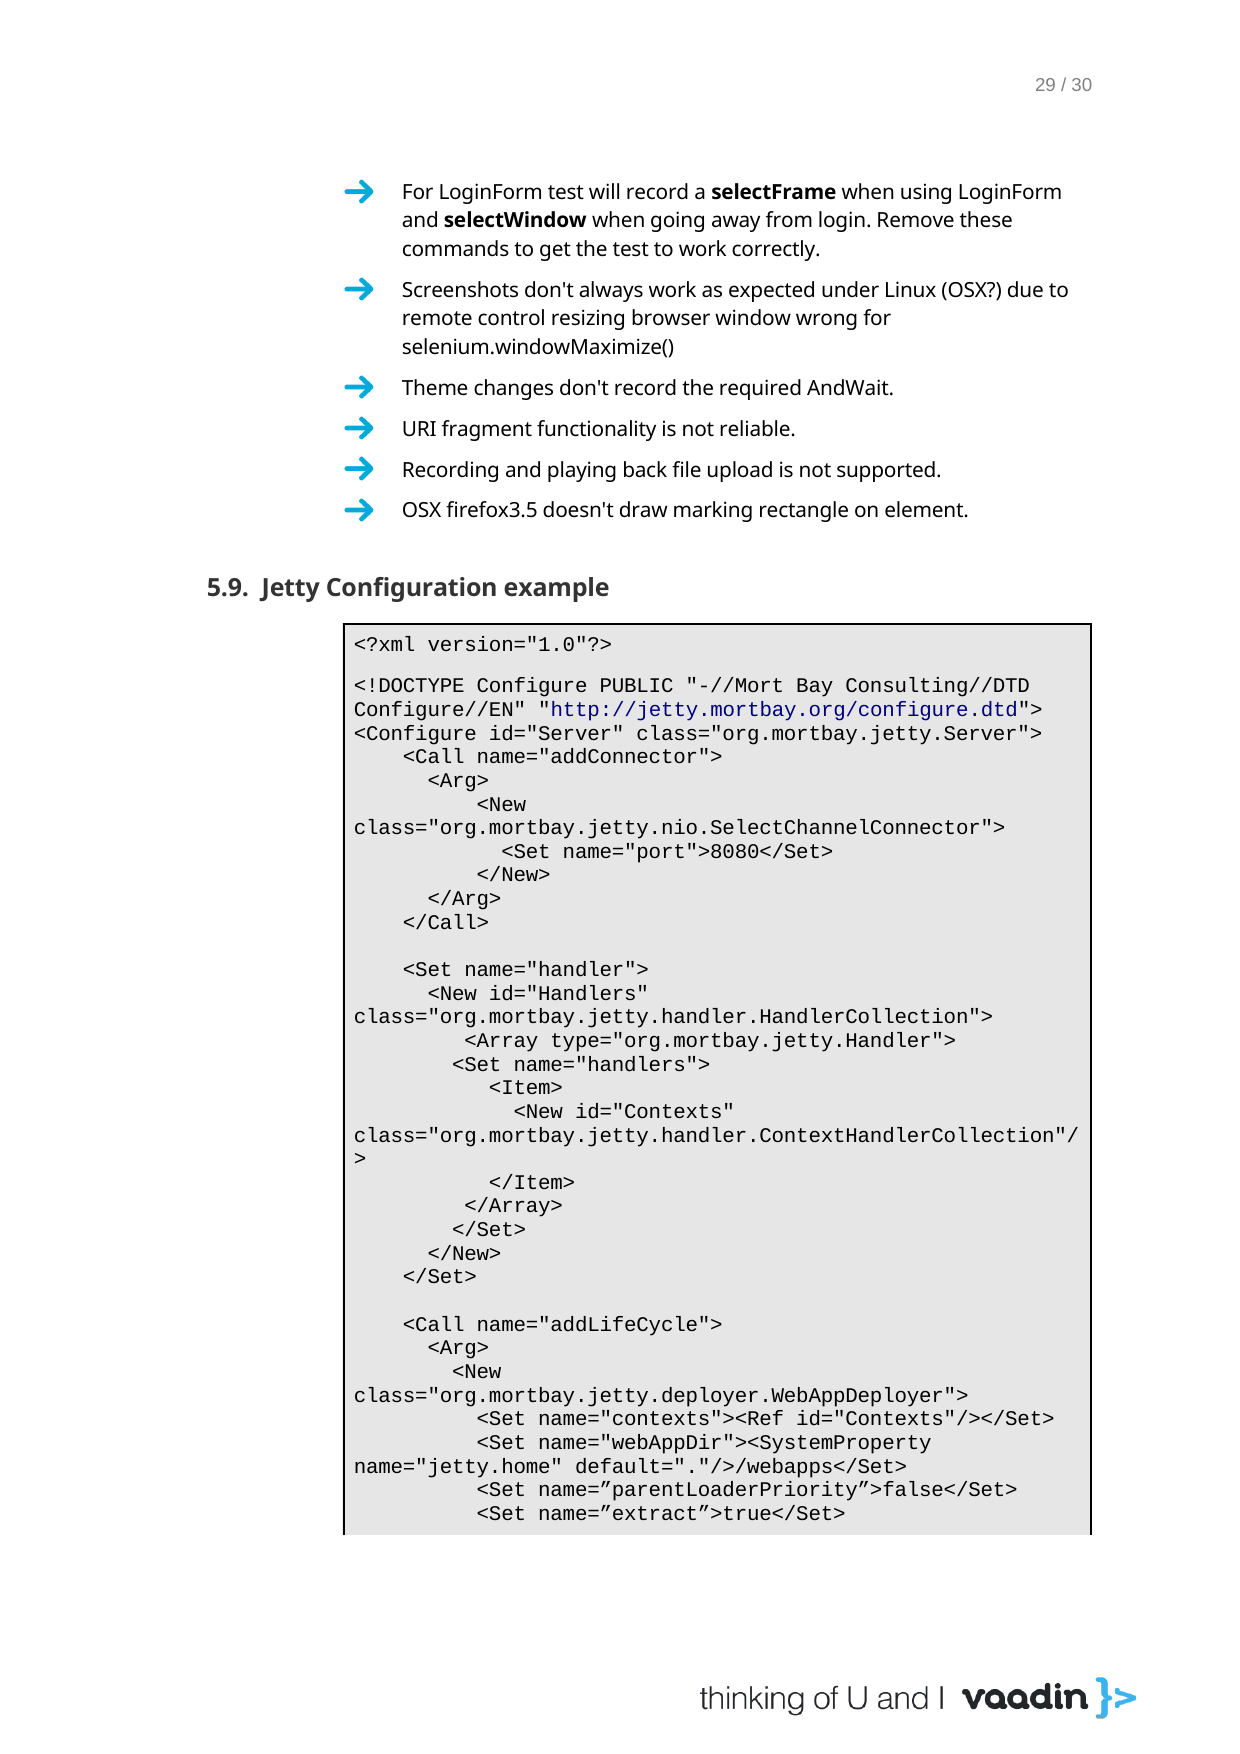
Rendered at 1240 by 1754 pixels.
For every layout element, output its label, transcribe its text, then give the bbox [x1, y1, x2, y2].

text <New class="org.mortbay.jetty.nio.SelectChannelConnector"> [345, 793, 1090, 841]
picture [364, 498, 374, 508]
list URI fragment functionality is not reliable. [342, 414, 1092, 442]
picture [364, 430, 374, 440]
list Theme changes don't record the required AndWait. [342, 373, 1092, 401]
picture [343, 456, 363, 481]
text <?xml version="1.0"?> [345, 625, 1090, 666]
text </New> [345, 1243, 1090, 1266]
text <Call name="addLifeCycle"> [345, 1314, 1090, 1337]
picture [343, 416, 362, 440]
text <Set name=”extract”>true</Set> [345, 1503, 1090, 1535]
text <Set name="contexts"><Ref id="Contexts"/></Set> [345, 1408, 1090, 1432]
list Screenshots don't always work as expected under Linux (OSX?) due to remote control resizing browser window wrong for selenium.windowMaximize() [342, 275, 1092, 360]
picture [364, 375, 374, 385]
picture [364, 389, 374, 399]
text </New> [345, 864, 1090, 888]
text <Call name="addConnector"> [345, 746, 1090, 770]
picture [364, 471, 374, 481]
picture [364, 456, 374, 466]
picture [364, 291, 374, 301]
text <Set name="handler"> [345, 959, 1090, 983]
picture [364, 194, 374, 204]
list Recording and playing back file upload is not supported. [342, 455, 1092, 483]
picture [699, 1673, 1139, 1721]
text <!DOCTYPE Configure PUBLIC "-//Mort Bay Consulting//DTD Configure//EN" "http://jetty.mortbay.org/configure.dtd"> [345, 666, 1090, 723]
subtitle Jetty Configuration example [207, 570, 1092, 604]
text </Call> [345, 912, 1090, 935]
text <Array type="org.mortbay.jetty.Handler"> [345, 1030, 1090, 1054]
text </Set> [345, 1219, 1090, 1243]
text <Arg> [345, 770, 1090, 793]
picture [364, 416, 374, 426]
text <Item> [345, 1077, 1090, 1101]
text </Arg> [345, 888, 1090, 912]
text </Set> [345, 1266, 1090, 1290]
picture [343, 498, 362, 522]
text <New id="Handlers" class="org.mortbay.jetty.handler.HandlerCollection"> [345, 983, 1090, 1030]
list OSX firefox3.5 doesn't draw marking rectangle on element. [342, 496, 1092, 524]
text <Set name=”parentLoaderPriority”>false</Set> [345, 1479, 1090, 1503]
text <Set name="webAppDir"><SystemProperty name="jetty.home" default="."/>/webapps</Set> [345, 1432, 1090, 1479]
picture [364, 277, 374, 287]
picture [364, 179, 374, 189]
text <New class="org.mortbay.jetty.deployer.WebAppDeployer"> [345, 1361, 1090, 1408]
text <Arg> [345, 1337, 1090, 1361]
text </Array> [345, 1196, 1090, 1219]
picture [343, 179, 363, 204]
text <Configure id="Server" class="org.mortbay.jetty.Server"> [345, 723, 1090, 746]
text <New id="Contexts" class="org.mortbay.jetty.handler.ContextHandlerCollection"/> [345, 1101, 1090, 1172]
picture [343, 277, 362, 301]
text <Set name="handlers"> [345, 1054, 1090, 1077]
picture [343, 375, 362, 399]
text <Set name="port">8080</Set> [345, 841, 1090, 864]
list For LoginForm test will record a selectFrame when using LoginForm and selectWindow when going away from login. Remove these commands to get the test to work correctly. [342, 177, 1092, 262]
picture [364, 512, 374, 522]
text </Item> [345, 1172, 1090, 1196]
